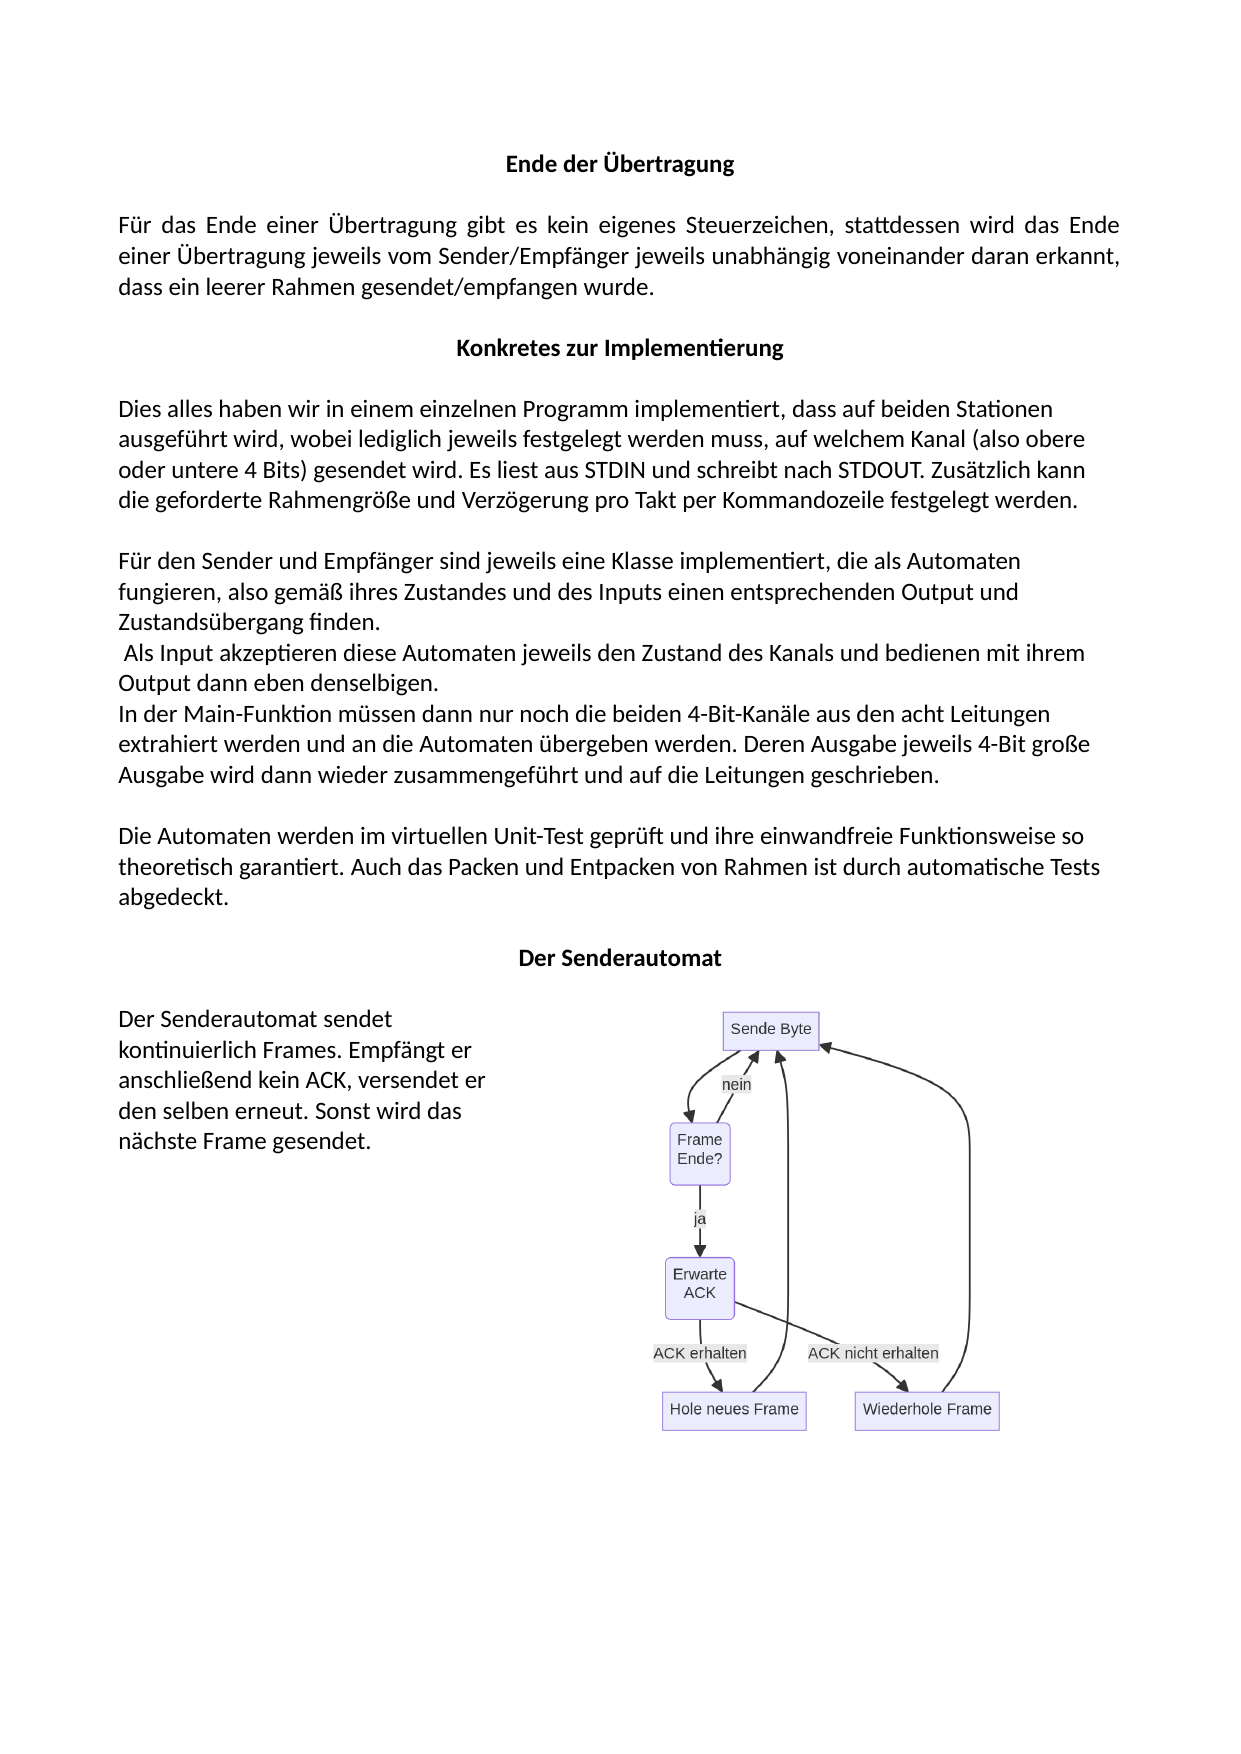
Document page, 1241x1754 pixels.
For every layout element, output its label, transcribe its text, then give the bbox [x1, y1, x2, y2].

text Als Input akzeptieren diese Automaten jeweils den Zustand des Kanals und bedienen mit ihrem Output dann eben denselbigen. [118, 637, 1122, 698]
text Konkretes zur Implementierung [118, 332, 1122, 362]
text Der Senderautomat sendet kontinuierlich Frames. Empfängt er anschließend kein ACK, versendet er den selben erneut. Sonst wird das nächste Frame gesendet. [118, 1003, 1122, 1156]
text Ende der Übertragung [118, 149, 1122, 179]
text Der Senderautomat [118, 942, 1122, 973]
text Für das Ende einer Übertragung gibt es kein eigenes Steuerzeichen, stattdessen wird das Ende einer Übertragung jeweils vom Sender/Empfänger jeweils unabhängig voneinander daran erkannt, dass ein leerer Rahmen gesendet/empfangen wurde. [118, 210, 1122, 301]
text Für den Sender und Empfänger sind jeweils eine Klasse implementiert, die als Automaten fungieren, also gemäß ihres Zustandes und des Inputs einen entsprechenden Output und Zustandsübergang finden. [118, 545, 1122, 637]
text In der Main-Funktion müssen dann nur noch die beiden 4-Bit-Kanäle aus den acht Leitungen extrahiert werden und an die Automaten übergeben werden. Deren Ausgabe jeweils 4-Bit große Ausgabe wird dann wieder zusammengeführt und auf die Leitungen geschrieben. [118, 698, 1122, 789]
picture [522, 1004, 1130, 1438]
text Die Automaten werden im virtuellen Unit-Test geprüft und ihre einwandfreie Funktionsweise so theoretisch garantiert. Auch das Packen und Entpacken von Rahmen ist durch automatische Tests abgedeckt. [118, 820, 1122, 912]
text Dies alles haben wir in einem einzelnen Programm implementiert, dass auf beiden Stationen ausgeführt wird, wobei lediglich jeweils festgelegt werden muss, auf welchem Kanal (also obere oder untere 4 Bits) gesendet wird. Es liest aus STDIN und schreibt nach STDOUT. Zusätzlich kann die geforderte Rahmengröße und Verzögerung pro Takt per Kommandozeile festgelegt werden. [118, 393, 1122, 515]
